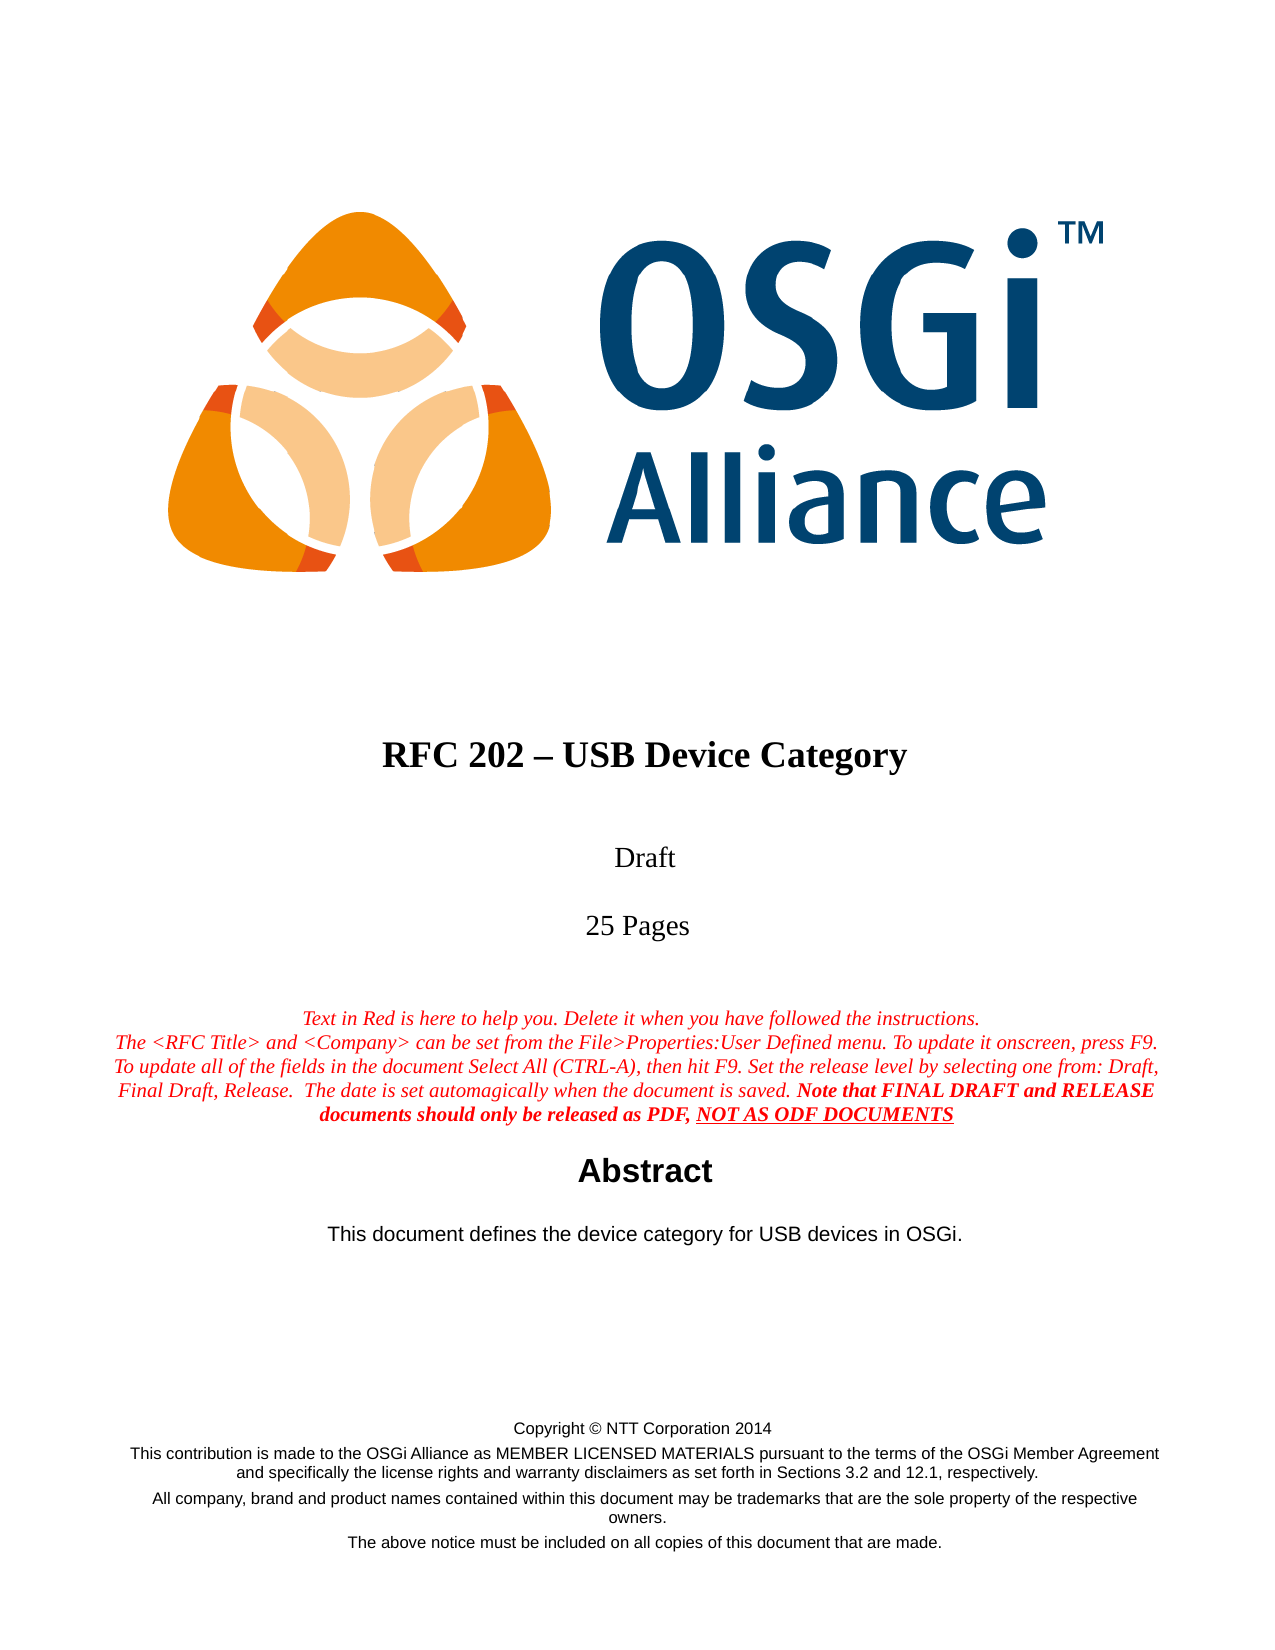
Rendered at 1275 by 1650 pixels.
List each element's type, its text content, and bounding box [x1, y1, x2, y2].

title RFC 202 – USB Device Category [112, 733, 1162, 776]
picture [112, 158, 1163, 626]
text This document defines the device category for USB devices in OSGi. [112, 1214, 1162, 1246]
title Draft 25 Pages [112, 841, 1162, 941]
text Abstract [112, 1151, 1162, 1189]
title Text in Red is here to help you. Delete it when you have followed the instructions. The <RFC Title> and <Company> can be set from the File>Properties:User Defined menu. To update it onscreen, press F9. To update all of the fields in the document Select All (CTRL-A), then hit F9. Set the release level by selecting one from: Draft, Final Draft, Release. The date is set automagically when the document is saved. Note that FINAL DRAFT and RELEASE documents should only be released as PDF, NOT AS ODF DOCUMENTS [112, 1006, 1162, 1126]
